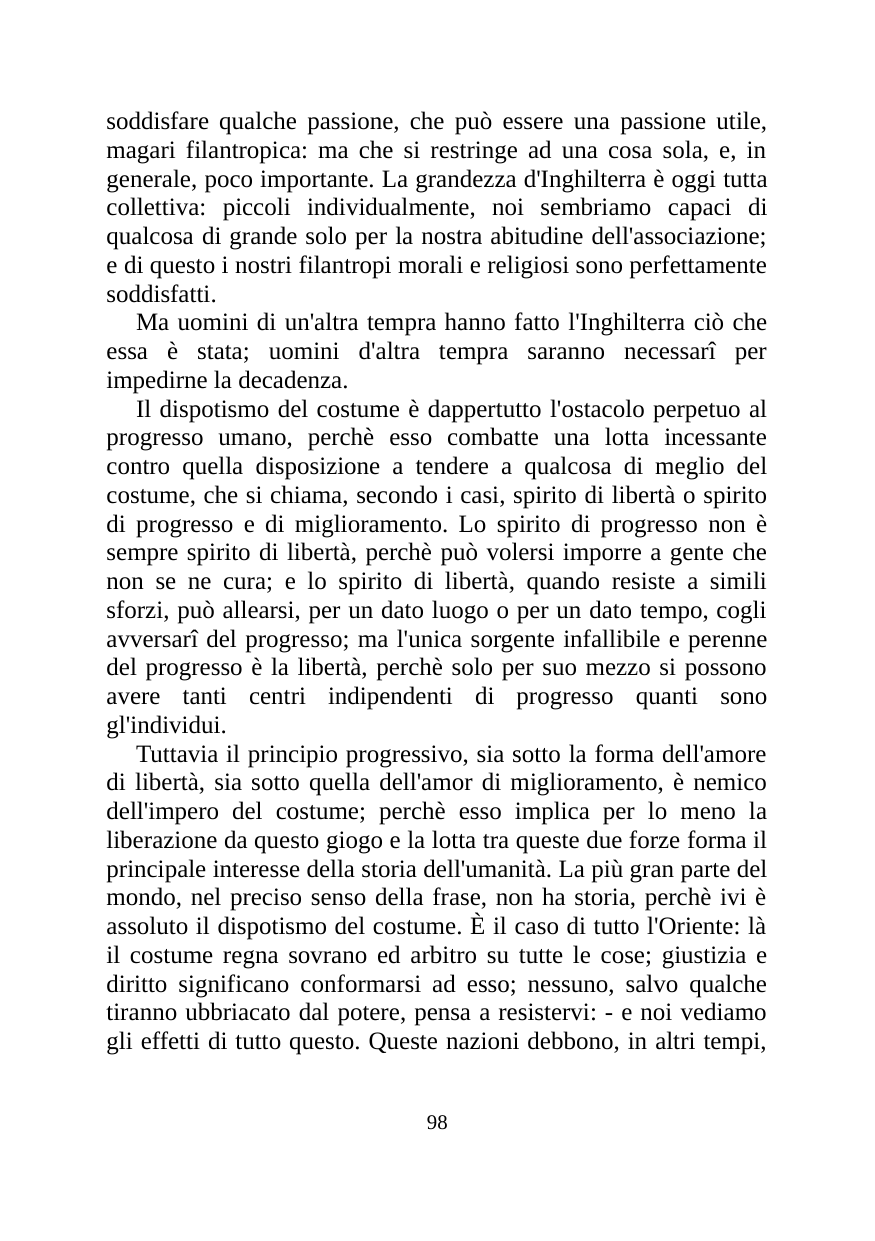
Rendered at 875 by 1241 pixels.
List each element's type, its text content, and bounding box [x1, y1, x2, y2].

text Il dispotismo del costume è dappertutto l'ostacolo perpetuo al progresso umano, perchè esso combatte una lotta incessante contro quella disposizione a tendere a qualcosa di meglio del costume, che si chiama, secondo i casi, spirito di libertà o spirito di progresso e di miglioramento. Lo spirito di progresso non è sempre spirito di libertà, perchè può volersi imporre a gente che non se ne cura; e lo spirito di libertà, quando resiste a simili sforzi, può allearsi, per un dato luogo o per un dato tempo, cogli avversarî del progresso; ma l'unica sorgente infallibile e perenne del progresso è la libertà, perchè solo per suo mezzo si possono avere tanti centri indipendenti di progresso quanti sono gl'individui. [106, 394, 768, 739]
text Tuttavia il principio progressivo, sia sotto la forma dell'amore di libertà, sia sotto quella dell'amor di miglioramento, è nemico dell'impero del costume; perchè esso implica per lo meno la liberazione da questo giogo e la lotta tra queste due forze forma il principale interesse della storia dell'umanità. La più gran parte del mondo, nel preciso senso della frase, non ha storia, perchè ivi è assoluto il dispotismo del costume. È il caso di tutto l'Oriente: là il costume regna sovrano ed arbitro su tutte le cose; giustizia e diritto significano conformarsi ad esso; nessuno, salvo qualche tiranno ubbriacato dal potere, pensa a resistervi: - e noi vediamo gli effetti di tutto questo. Queste nazioni debbono, in altri tempi, [106, 739, 768, 1055]
text Ma uomini di un'altra tempra hanno fatto l'Inghilterra ciò che essa è stata; uomini d'altra tempra saranno necessarî per impedirne la decadenza. [106, 307, 768, 394]
text soddisfare qualche passione, che può essere una passione utile, magari filantropica: ma che si restringe ad una cosa sola, e, in generale, poco importante. La grandezza d'Inghilterra è oggi tutta collettiva: piccoli individualmente, noi sembriamo capaci di qualcosa di grande solo per la nostra abitudine dell'associazione; e di questo i nostri filantropi morali e religiosi sono perfettamente soddisfatti. [106, 106, 768, 307]
